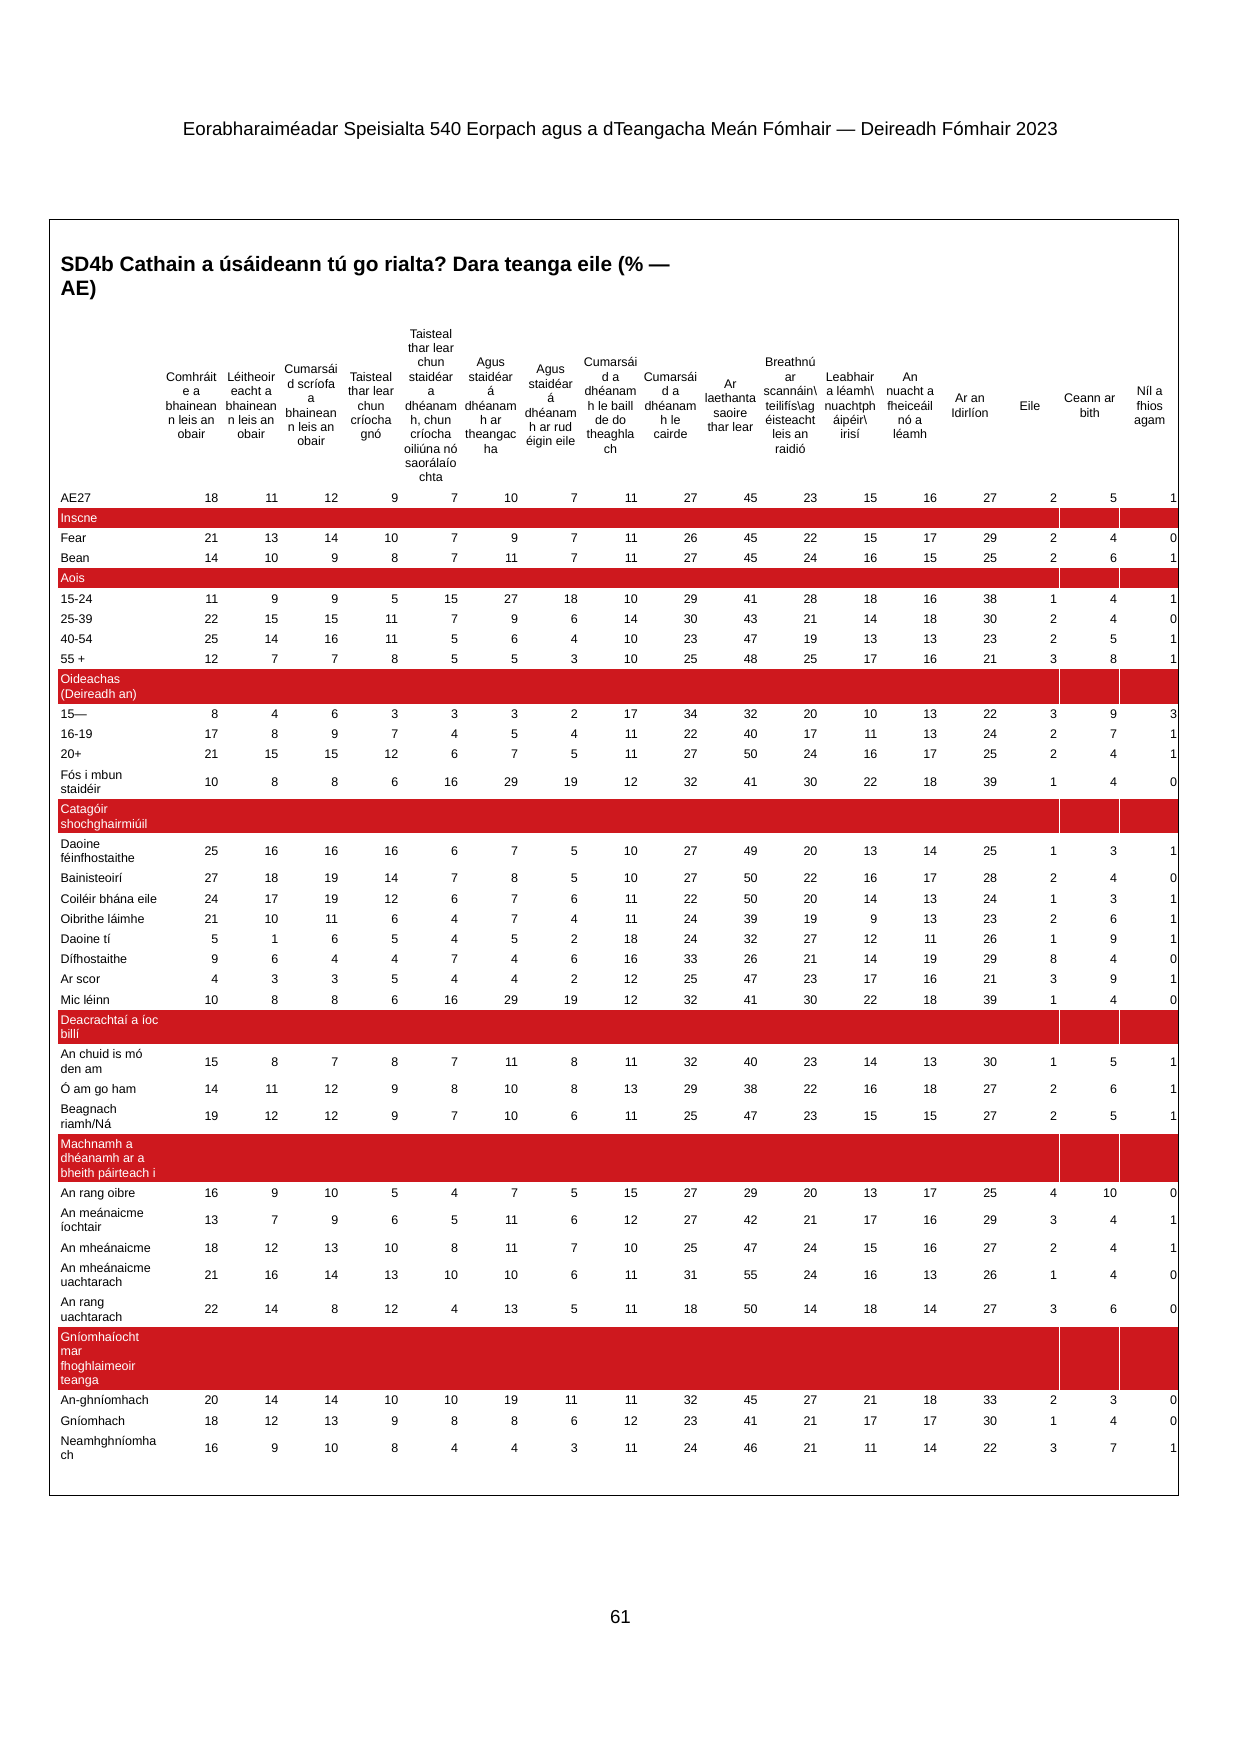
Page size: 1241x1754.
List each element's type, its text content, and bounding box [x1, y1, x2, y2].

table_cell 7 [401, 868, 461, 888]
table_cell 13 [880, 629, 940, 649]
table_cell 2 [1000, 629, 1059, 649]
table_cell 21 [161, 1258, 221, 1292]
table_cell 12 [341, 744, 401, 764]
table_cell 16 [820, 868, 880, 888]
table_cell 0 [1120, 868, 1178, 888]
table_cell [461, 568, 521, 588]
table_cell 30 [940, 1044, 1000, 1079]
table_cell 3 [1000, 649, 1059, 669]
table_cell [281, 799, 341, 833]
table_cell 14 [880, 834, 940, 868]
table_cell 10 [461, 1258, 521, 1292]
table_cell 18 [161, 1237, 221, 1257]
table_cell [640, 568, 700, 588]
table_cell [940, 799, 1000, 833]
table_cell 6 [281, 929, 341, 949]
table_cell 22 [940, 704, 1000, 724]
table_cell [1000, 508, 1059, 528]
table_cell 13 [820, 834, 880, 868]
table_cell An chuid is mó den am [58, 1044, 161, 1079]
table_cell 23 [760, 487, 820, 507]
table_cell 4 [401, 1183, 461, 1203]
table_cell 16 [880, 649, 940, 669]
table_cell 4 [1060, 868, 1119, 888]
table_cell 50 [700, 744, 760, 764]
table_cell 16 [161, 1430, 221, 1465]
table_cell 27 [640, 1183, 700, 1203]
table_cell 22 [940, 1430, 1000, 1465]
table_cell [461, 1010, 521, 1044]
table_cell 24 [760, 548, 820, 568]
table_cell 4 [401, 969, 461, 989]
table_cell Oideachas (Deireadh an) [58, 669, 161, 704]
table_cell [880, 799, 940, 833]
table_cell [281, 1327, 341, 1390]
table_cell 22 [640, 888, 700, 908]
table_cell 5 [1060, 1044, 1119, 1079]
table_cell 10 [461, 1099, 521, 1133]
table_cell 39 [940, 764, 1000, 799]
table_cell 12 [281, 1079, 341, 1099]
table_cell 17 [161, 724, 221, 744]
table_cell [521, 568, 580, 588]
table_cell 3 [1000, 704, 1059, 724]
table_cell 25 [161, 834, 221, 868]
table_cell 8 [521, 1044, 580, 1079]
table_cell 4 [401, 1430, 461, 1465]
table_cell [820, 508, 880, 528]
table_cell 4 [401, 929, 461, 949]
table_cell 9 [1060, 929, 1119, 949]
table_cell 8 [281, 989, 341, 1009]
table_cell 1 [1120, 724, 1178, 744]
table_cell 4 [1060, 588, 1119, 608]
table_cell 11 [221, 487, 281, 507]
table_cell 6 [1060, 1079, 1119, 1099]
table_cell 8 [401, 1079, 461, 1099]
table_cell [880, 508, 940, 528]
table_cell 38 [940, 588, 1000, 608]
table_cell 26 [940, 1258, 1000, 1292]
table_cell 1 [1120, 1430, 1178, 1465]
table_cell 0 [1120, 1183, 1178, 1203]
table_cell 41 [700, 764, 760, 799]
table_cell 10 [580, 834, 640, 868]
table_cell 11 [341, 629, 401, 649]
table_cell 17 [880, 1410, 940, 1430]
table_cell 22 [820, 989, 880, 1009]
table_cell 2 [1000, 868, 1059, 888]
table_cell 18 [521, 588, 580, 608]
table_cell [760, 1010, 820, 1044]
table_cell 14 [161, 548, 221, 568]
table_cell [401, 799, 461, 833]
table_cell 5 [341, 969, 401, 989]
table_cell 7 [401, 528, 461, 548]
table_cell Inscne [58, 508, 161, 528]
table_cell 27 [940, 1237, 1000, 1257]
table_cell 46 [700, 1430, 760, 1465]
table_cell [820, 1327, 880, 1390]
table_cell [221, 669, 281, 704]
table_cell 27 [760, 929, 820, 949]
table_cell 15 [401, 588, 461, 608]
table_cell 7 [401, 609, 461, 629]
table_cell 50 [700, 1292, 760, 1327]
table_cell [580, 799, 640, 833]
table_cell 32 [640, 989, 700, 1009]
table_cell 47 [700, 1237, 760, 1257]
table_cell [1060, 568, 1119, 588]
table_cell 31 [640, 1258, 700, 1292]
table_cell [281, 1134, 341, 1182]
table_cell An-ghníomhach [58, 1390, 161, 1410]
table_cell 24 [760, 744, 820, 764]
table_cell [700, 799, 760, 833]
table_cell 9 [1060, 704, 1119, 724]
table_cell [700, 669, 760, 704]
table_cell 4 [521, 629, 580, 649]
table_cell 7 [521, 528, 580, 548]
table_cell 13 [880, 888, 940, 908]
table_cell 8 [341, 649, 401, 669]
table_cell [640, 303, 700, 323]
table_cell 2 [1000, 724, 1059, 744]
table_cell 21 [760, 609, 820, 629]
table_cell [760, 1327, 820, 1390]
table_cell 27 [161, 868, 221, 888]
table_cell 9 [281, 724, 341, 744]
table_cell 9 [341, 1099, 401, 1133]
table_cell 4 [281, 949, 341, 969]
table_cell 29 [461, 989, 521, 1009]
table_cell 1 [1120, 929, 1178, 949]
table_cell 1 [221, 929, 281, 949]
table_cell 32 [640, 764, 700, 799]
table_cell 3 [1000, 1430, 1059, 1465]
table_cell 14 [820, 949, 880, 969]
table_cell [760, 568, 820, 588]
table_cell [940, 1327, 1000, 1390]
table_cell 3 [221, 969, 281, 989]
table_cell 1 [1000, 834, 1059, 868]
table_cell 4 [521, 909, 580, 929]
table_cell 47 [700, 1099, 760, 1133]
table_cell 9 [461, 609, 521, 629]
table_cell 14 [820, 1044, 880, 1079]
table_cell 4 [1000, 1183, 1059, 1203]
table_cell 12 [580, 764, 640, 799]
table_cell 11 [580, 1430, 640, 1465]
table_cell 15 [820, 487, 880, 507]
table_cell [521, 669, 580, 704]
table_cell [221, 1010, 281, 1044]
table_cell 2 [1000, 528, 1059, 548]
table_cell 29 [700, 1183, 760, 1203]
table_cell 14 [820, 609, 880, 629]
table_cell 13 [580, 1079, 640, 1099]
table_header [1000, 249, 1059, 303]
table_cell 13 [880, 1044, 940, 1079]
table_cell An rang oibre [58, 1183, 161, 1203]
table_cell 1 [1000, 1044, 1059, 1079]
table_cell 7 [1060, 1430, 1119, 1465]
table_cell 16 [401, 989, 461, 1009]
table_cell 9 [161, 949, 221, 969]
table_cell 34 [640, 704, 700, 724]
table_cell 5 [461, 724, 521, 744]
table_cell 5 [461, 929, 521, 949]
table_cell [1000, 568, 1059, 588]
table_cell 5 [341, 1183, 401, 1203]
table_cell 13 [820, 1183, 880, 1203]
table_cell 2 [1000, 1390, 1059, 1410]
table_cell 1 [1000, 888, 1059, 908]
table_cell [700, 1010, 760, 1044]
table_cell [820, 799, 880, 833]
table_cell 11 [221, 1079, 281, 1099]
table_cell 14 [880, 1430, 940, 1465]
table_cell 17 [880, 528, 940, 548]
table_cell Eile [1000, 323, 1059, 487]
table_cell 23 [940, 909, 1000, 929]
table_cell 49 [700, 834, 760, 868]
table_cell 14 [161, 1079, 221, 1099]
table_cell 11 [461, 1237, 521, 1257]
table_cell 33 [940, 1390, 1000, 1410]
table_cell 19 [760, 629, 820, 649]
table_cell 6 [1060, 548, 1119, 568]
table_cell 43 [700, 609, 760, 629]
table_cell 4 [1060, 528, 1119, 548]
table_cell 16 [880, 588, 940, 608]
table_cell 3 [1060, 888, 1119, 908]
table_cell 14 [341, 868, 401, 888]
table_header [760, 249, 820, 303]
table_cell 16 [820, 744, 880, 764]
table_cell 27 [940, 1079, 1000, 1099]
table_cell [820, 669, 880, 704]
table_cell Agus staidéar á dhéanamh ar theangacha [461, 323, 521, 487]
table_cell 10 [580, 629, 640, 649]
table_header [940, 249, 1000, 303]
table_cell [1120, 1010, 1178, 1044]
table_cell 6 [221, 949, 281, 969]
table_cell 15 [820, 528, 880, 548]
table_cell 13 [880, 909, 940, 929]
table_cell 8 [161, 704, 221, 724]
table_cell [161, 1327, 221, 1390]
table_cell 1 [1120, 1079, 1178, 1099]
table_cell 27 [640, 1203, 700, 1237]
table_cell 1 [1120, 588, 1178, 608]
table_cell Taisteal thar lear chun staidéar a dhéanamh, chun críocha oiliúna nó saorálaíochta [401, 323, 461, 487]
table_cell 6 [521, 1258, 580, 1292]
table_cell [1120, 1134, 1178, 1182]
table_cell 5 [1060, 629, 1119, 649]
table_cell 1 [1000, 1410, 1059, 1430]
table_cell Agus staidéar á dhéanamh ar rud éigin eile [521, 323, 580, 487]
table_cell 22 [760, 528, 820, 548]
table_cell 25 [161, 629, 221, 649]
table_cell 14 [281, 528, 341, 548]
table_cell Ceann ar bith [1060, 323, 1119, 487]
table_cell 8 [281, 1292, 341, 1327]
table_cell 16-19 [58, 724, 161, 744]
table_cell 7 [461, 834, 521, 868]
table_cell 1 [1120, 1044, 1178, 1079]
table_cell 4 [521, 724, 580, 744]
table_cell 1 [1120, 888, 1178, 908]
table_cell 40 [700, 724, 760, 744]
table_cell 21 [760, 1410, 820, 1430]
table_cell 6 [401, 834, 461, 868]
table_cell 13 [880, 704, 940, 724]
table_cell [1060, 303, 1119, 323]
table_cell 10 [580, 868, 640, 888]
table_cell 11 [580, 888, 640, 908]
table_cell 17 [880, 744, 940, 764]
table_cell 1 [1000, 929, 1059, 949]
table_cell 25 [940, 834, 1000, 868]
table_cell 8 [1000, 949, 1059, 969]
table_cell 16 [281, 629, 341, 649]
table_cell 11 [161, 588, 221, 608]
table_cell 10 [341, 1390, 401, 1410]
table_cell Mic léinn [58, 989, 161, 1009]
table_cell [281, 568, 341, 588]
table_cell [580, 1327, 640, 1390]
table_cell 10 [1060, 1183, 1119, 1203]
table_cell 6 [461, 629, 521, 649]
table_cell 23 [760, 1044, 820, 1079]
table_cell 8 [401, 1410, 461, 1430]
table_cell 10 [281, 1430, 341, 1465]
table_cell 11 [580, 744, 640, 764]
table_cell 25 [640, 1099, 700, 1133]
table_cell 39 [940, 989, 1000, 1009]
table_cell 7 [461, 744, 521, 764]
table_cell An meánaicme íochtair [58, 1203, 161, 1237]
table_cell 1 [1120, 1203, 1178, 1237]
table_cell 10 [161, 764, 221, 799]
table_cell [521, 1134, 580, 1182]
table_cell 27 [940, 1099, 1000, 1133]
table_cell 5 [401, 649, 461, 669]
table_cell 6 [521, 1410, 580, 1430]
table_cell [281, 1010, 341, 1044]
table_cell Dífhostaithe [58, 949, 161, 969]
table_cell Ar laethanta saoire thar lear [700, 323, 760, 487]
table_cell 24 [161, 888, 221, 908]
table_cell 7 [401, 949, 461, 969]
table_cell 1 [1000, 588, 1059, 608]
table_cell 4 [401, 724, 461, 744]
table_cell 3 [341, 704, 401, 724]
table_cell 22 [760, 868, 820, 888]
table_cell An mheánaicme uachtarach [58, 1258, 161, 1292]
table_cell 12 [281, 1099, 341, 1133]
table_cell 9 [461, 528, 521, 548]
table_cell 25 [640, 649, 700, 669]
table_cell 19 [281, 868, 341, 888]
table_cell [281, 303, 341, 323]
table_cell [1000, 1134, 1059, 1182]
table_cell 15 [820, 1237, 880, 1257]
table_cell 2 [1000, 909, 1059, 929]
table_cell 24 [940, 724, 1000, 744]
table_cell 11 [580, 909, 640, 929]
table_cell 15 [281, 609, 341, 629]
table_cell 17 [580, 704, 640, 724]
table_cell 4 [1060, 1203, 1119, 1237]
table_cell 3 [401, 704, 461, 724]
table_cell 30 [640, 609, 700, 629]
table_cell 21 [161, 909, 221, 929]
table_cell 18 [880, 989, 940, 1009]
table_cell 11 [580, 724, 640, 744]
table_cell 9 [820, 909, 880, 929]
table_cell 9 [221, 1430, 281, 1465]
table_header [700, 249, 760, 303]
table_cell 50 [700, 868, 760, 888]
table_cell 19 [461, 1390, 521, 1410]
table_cell Ar scor [58, 969, 161, 989]
table_cell 1 [1120, 834, 1178, 868]
table_cell 33 [640, 949, 700, 969]
table_cell Machnamh a dhéanamh ar a bheith páirteach i [58, 1134, 161, 1182]
table_cell [1000, 303, 1059, 323]
table_cell 15 [221, 744, 281, 764]
table_cell 10 [221, 909, 281, 929]
table_cell 4 [221, 704, 281, 724]
table_cell 16 [401, 764, 461, 799]
table_cell 16 [161, 1183, 221, 1203]
table_cell [401, 1134, 461, 1182]
table_cell 24 [640, 1430, 700, 1465]
table_cell [1060, 1327, 1119, 1390]
table_cell 4 [1060, 989, 1119, 1009]
table_cell 18 [880, 609, 940, 629]
table_cell 18 [880, 764, 940, 799]
table_cell Fós i mbun staidéir [58, 764, 161, 799]
table_cell [161, 303, 221, 323]
table_cell 8 [401, 1237, 461, 1257]
table_cell 7 [401, 1099, 461, 1133]
table_cell 9 [341, 1079, 401, 1099]
table_cell 17 [880, 1183, 940, 1203]
table_cell 14 [221, 1390, 281, 1410]
table_cell [820, 1134, 880, 1182]
table_cell 45 [700, 487, 760, 507]
table_cell 10 [221, 548, 281, 568]
table_cell 7 [341, 724, 401, 744]
table_cell 30 [760, 989, 820, 1009]
table_cell 18 [820, 1292, 880, 1327]
table_cell Aois [58, 568, 161, 588]
table_cell 8 [341, 1430, 401, 1465]
table_cell 17 [820, 649, 880, 669]
table_cell 2 [521, 969, 580, 989]
table_cell 16 [880, 1237, 940, 1257]
table_cell 8 [341, 1044, 401, 1079]
table_cell 4 [161, 969, 221, 989]
table_cell 16 [820, 1079, 880, 1099]
table_cell 6 [281, 704, 341, 724]
table_cell 1 [1120, 1099, 1178, 1133]
table_cell 32 [640, 1390, 700, 1410]
table_cell [580, 1010, 640, 1044]
table_cell 0 [1120, 1410, 1178, 1430]
table_cell 16 [820, 548, 880, 568]
table_cell 11 [580, 1258, 640, 1292]
table_cell [161, 508, 221, 528]
table_cell [341, 303, 401, 323]
table_cell 23 [640, 629, 700, 649]
table_cell [281, 669, 341, 704]
table_cell 21 [760, 1430, 820, 1465]
table_cell 12 [341, 1292, 401, 1327]
table_cell 29 [940, 528, 1000, 548]
table_cell 16 [820, 1258, 880, 1292]
table_cell 7 [401, 548, 461, 568]
table_cell [341, 1010, 401, 1044]
table_cell [521, 799, 580, 833]
table_cell 29 [461, 764, 521, 799]
table_cell 10 [161, 989, 221, 1009]
table_cell 19 [521, 764, 580, 799]
table_header [880, 249, 940, 303]
table_cell 1 [1000, 1258, 1059, 1292]
table_cell 28 [760, 588, 820, 608]
table_cell 1 [1120, 548, 1178, 568]
table_cell 42 [700, 1203, 760, 1237]
table_cell 11 [580, 487, 640, 507]
table_cell 24 [760, 1258, 820, 1292]
table_cell 6 [1060, 1292, 1119, 1327]
table_cell 7 [401, 1044, 461, 1079]
table_cell [1120, 669, 1178, 704]
table_cell 9 [281, 548, 341, 568]
table_cell 23 [640, 1410, 700, 1430]
table_cell 2 [1000, 1079, 1059, 1099]
table_cell [1120, 1327, 1178, 1390]
table_cell 16 [281, 834, 341, 868]
table_cell [461, 799, 521, 833]
table_cell [820, 303, 880, 323]
table_cell 6 [341, 1203, 401, 1237]
table_cell Fear [58, 528, 161, 548]
table_cell 16 [880, 487, 940, 507]
table_cell 17 [820, 1203, 880, 1237]
table_cell 6 [521, 609, 580, 629]
table_cell [521, 508, 580, 528]
table_cell 1 [1120, 629, 1178, 649]
table_cell 2 [1000, 1099, 1059, 1133]
table_cell 11 [580, 1390, 640, 1410]
table_cell 4 [1060, 609, 1119, 629]
table_cell Daoine féinfhostaithe [58, 834, 161, 868]
table_cell [221, 568, 281, 588]
table_cell [1060, 669, 1119, 704]
table_cell 24 [760, 1237, 820, 1257]
table_cell 14 [880, 1292, 940, 1327]
table_cell 25 [640, 969, 700, 989]
table_cell 10 [820, 704, 880, 724]
table_cell [580, 669, 640, 704]
table_cell [1060, 799, 1119, 833]
table_cell 25 [760, 649, 820, 669]
table_cell 29 [940, 1203, 1000, 1237]
table_cell 1 [1120, 909, 1178, 929]
table_cell 7 [1060, 724, 1119, 744]
table_cell [700, 303, 760, 323]
table_cell 4 [461, 969, 521, 989]
table_cell Léitheoireacht a bhaineann leis an obair [221, 323, 281, 487]
table_cell Gníomhach [58, 1410, 161, 1430]
table_cell [521, 1327, 580, 1390]
table_cell 22 [161, 609, 221, 629]
table_cell 21 [760, 949, 820, 969]
table_cell 10 [461, 487, 521, 507]
table_cell [700, 508, 760, 528]
table_cell 28 [940, 868, 1000, 888]
table_cell 8 [461, 1410, 521, 1430]
table_cell 4 [1060, 744, 1119, 764]
table_cell 20 [760, 834, 820, 868]
table_cell [401, 1010, 461, 1044]
table_cell [221, 1134, 281, 1182]
table_cell Bainisteoirí [58, 868, 161, 888]
table_cell 19 [760, 909, 820, 929]
table_cell 8 [521, 1079, 580, 1099]
table_cell 27 [640, 868, 700, 888]
table_cell 3 [461, 704, 521, 724]
table_cell 11 [461, 548, 521, 568]
table_cell 14 [281, 1390, 341, 1410]
table_header [1060, 249, 1119, 303]
table_cell 47 [700, 629, 760, 649]
table_cell 18 [580, 929, 640, 949]
table_cell [760, 799, 820, 833]
table_cell [161, 799, 221, 833]
table_cell 0 [1120, 949, 1178, 969]
table_cell 8 [461, 868, 521, 888]
table_header SD4b Cathain a úsáideann tú go rialta? Dara teanga eile (% — AE) [58, 249, 700, 303]
table_cell 32 [640, 1044, 700, 1079]
table_cell An rang uachtarach [58, 1292, 161, 1327]
table_cell 17 [820, 1410, 880, 1430]
table_cell 0 [1120, 1258, 1178, 1292]
table_cell [880, 669, 940, 704]
table_cell Catagóir shochghairmiúil [58, 799, 161, 833]
table_cell 0 [1120, 528, 1178, 548]
table_cell [1000, 1327, 1059, 1390]
table_cell 11 [820, 724, 880, 744]
table_cell 4 [461, 949, 521, 969]
table_cell 30 [940, 1410, 1000, 1430]
table_cell 22 [820, 764, 880, 799]
table_cell 15 [820, 1099, 880, 1133]
table_cell [880, 1327, 940, 1390]
table_cell 19 [281, 888, 341, 908]
table_cell [1120, 799, 1178, 833]
table_cell 55 [700, 1258, 760, 1292]
table_cell [880, 303, 940, 323]
table_cell 15 [880, 1099, 940, 1133]
table_cell [940, 1010, 1000, 1044]
table_cell Cumarsáid scríofa a bhaineann leis an obair [281, 323, 341, 487]
table_cell 38 [700, 1079, 760, 1099]
table_cell Gníomhaíocht mar fhoghlaimeoir teanga [58, 1327, 161, 1390]
table_cell 40-54 [58, 629, 161, 649]
table_cell 2 [521, 929, 580, 949]
table_cell 6 [341, 989, 401, 1009]
table_cell [221, 799, 281, 833]
table_cell [640, 1134, 700, 1182]
table_cell [341, 669, 401, 704]
table_cell 8 [281, 764, 341, 799]
table_cell 18 [820, 588, 880, 608]
table_cell 20 [760, 1183, 820, 1203]
table_cell 26 [640, 528, 700, 548]
table_cell 23 [940, 629, 1000, 649]
table_cell 1 [1000, 764, 1059, 799]
table_cell 18 [161, 487, 221, 507]
table_cell Oibrithe láimhe [58, 909, 161, 929]
table_cell 21 [760, 1203, 820, 1237]
table_cell [461, 1134, 521, 1182]
table_cell 27 [940, 1292, 1000, 1327]
table_cell 27 [640, 744, 700, 764]
table_cell 6 [1060, 909, 1119, 929]
table_cell 2 [1000, 744, 1059, 764]
table_cell 17 [820, 969, 880, 989]
table_cell 7 [401, 487, 461, 507]
table_cell 12 [221, 1237, 281, 1257]
table_cell 13 [820, 629, 880, 649]
table_cell 9 [221, 1183, 281, 1203]
table_cell 48 [700, 649, 760, 669]
table_cell 45 [700, 548, 760, 568]
table_cell Deacrachtaí a íoc billí [58, 1010, 161, 1044]
table_cell 32 [700, 704, 760, 724]
table_cell 50 [700, 888, 760, 908]
table_cell [880, 1134, 940, 1182]
table_cell 12 [580, 1410, 640, 1430]
table_cell [880, 1010, 940, 1044]
table_cell 1 [1120, 649, 1178, 669]
table_cell 15— [58, 704, 161, 724]
table_cell 6 [341, 764, 401, 799]
table_cell [940, 568, 1000, 588]
table_cell 18 [880, 1390, 940, 1410]
table_cell 9 [341, 1410, 401, 1430]
table_cell 18 [880, 1079, 940, 1099]
table_cell 0 [1120, 609, 1178, 629]
table_cell 21 [161, 744, 221, 764]
table_cell 12 [580, 1203, 640, 1237]
table_cell 16 [341, 834, 401, 868]
table_cell 0 [1120, 1292, 1178, 1327]
table_cell 3 [521, 649, 580, 669]
table_cell [640, 1327, 700, 1390]
table_cell 1 [1000, 989, 1059, 1009]
table_cell 3 [521, 1430, 580, 1465]
table_cell 2 [1000, 609, 1059, 629]
table_cell [640, 799, 700, 833]
table_cell 40 [700, 1044, 760, 1079]
table_cell 6 [521, 1099, 580, 1133]
table_cell 21 [161, 528, 221, 548]
table_cell 5 [161, 929, 221, 949]
table_cell [401, 303, 461, 323]
table_cell 27 [760, 1390, 820, 1410]
table_cell 25 [640, 1237, 700, 1257]
table_cell 16 [221, 1258, 281, 1292]
table_cell 14 [580, 609, 640, 629]
table_cell 23 [760, 969, 820, 989]
table_cell 5 [401, 1203, 461, 1237]
table_cell [221, 303, 281, 323]
table_cell 15 [880, 548, 940, 568]
table_cell 25 [940, 1183, 1000, 1203]
table_cell 13 [880, 1258, 940, 1292]
table_cell 8 [221, 764, 281, 799]
table_cell [341, 568, 401, 588]
table_cell [58, 323, 161, 487]
table_cell Bean [58, 548, 161, 568]
table_cell [580, 303, 640, 323]
table_cell [940, 1134, 1000, 1182]
table_cell 19 [521, 989, 580, 1009]
table_cell 0 [1120, 1390, 1178, 1410]
table_cell [940, 508, 1000, 528]
table_cell 41 [700, 1410, 760, 1430]
table_cell 5 [1060, 1099, 1119, 1133]
table_cell 5 [521, 744, 580, 764]
table_cell 19 [880, 949, 940, 969]
table_cell [820, 1010, 880, 1044]
table_cell 45 [700, 1390, 760, 1410]
table_cell 15 [281, 744, 341, 764]
table_cell 11 [580, 1292, 640, 1327]
table_cell 10 [580, 588, 640, 608]
table_cell 8 [221, 1044, 281, 1079]
table_cell [461, 508, 521, 528]
table_header [820, 249, 880, 303]
table_cell 1 [1120, 969, 1178, 989]
table_cell 3 [1060, 834, 1119, 868]
table_cell 6 [521, 888, 580, 908]
table_cell [58, 303, 161, 323]
table_cell 32 [700, 929, 760, 949]
table_cell 45 [700, 528, 760, 548]
table_cell 23 [760, 1099, 820, 1133]
table_cell 13 [281, 1410, 341, 1430]
table_cell 9 [281, 588, 341, 608]
table_cell 17 [760, 724, 820, 744]
table_cell Ar an Idirlíon [940, 323, 1000, 487]
table_cell 12 [580, 969, 640, 989]
table_cell 12 [221, 1410, 281, 1430]
table_cell 3 [1120, 704, 1178, 724]
table_cell 27 [940, 487, 1000, 507]
table_cell 4 [401, 1292, 461, 1327]
table_cell Coiléir bhána eile [58, 888, 161, 908]
table_cell [281, 508, 341, 528]
table_cell 14 [221, 1292, 281, 1327]
table_cell 26 [940, 929, 1000, 949]
table_cell 30 [940, 609, 1000, 629]
table_cell 16 [580, 949, 640, 969]
table_cell [401, 568, 461, 588]
table_cell [1060, 1134, 1119, 1182]
table_cell 14 [281, 1258, 341, 1292]
table_cell 7 [221, 1203, 281, 1237]
table_cell 11 [580, 528, 640, 548]
table_cell [1120, 568, 1178, 588]
table_cell 10 [580, 649, 640, 669]
table_cell 21 [820, 1390, 880, 1410]
table_cell 27 [640, 834, 700, 868]
table_cell 16 [880, 1203, 940, 1237]
table_cell 11 [580, 1099, 640, 1133]
table_cell 10 [341, 528, 401, 548]
table_cell 8 [221, 989, 281, 1009]
table_cell [161, 669, 221, 704]
table_cell 7 [221, 649, 281, 669]
table_cell 11 [580, 548, 640, 568]
table_cell 39 [700, 909, 760, 929]
table_cell 15 [580, 1183, 640, 1203]
table_cell 29 [640, 588, 700, 608]
table_cell 17 [880, 868, 940, 888]
table_cell 18 [221, 868, 281, 888]
table_cell 4 [1060, 1410, 1119, 1430]
table_cell 3 [1000, 1292, 1059, 1327]
table_cell 41 [700, 588, 760, 608]
table_cell [760, 1134, 820, 1182]
table_cell [341, 508, 401, 528]
table_cell 5 [1060, 487, 1119, 507]
table_cell Ó am go ham [58, 1079, 161, 1099]
table_cell 4 [1060, 949, 1119, 969]
table_cell [580, 568, 640, 588]
table_cell 4 [341, 949, 401, 969]
table_cell 9 [1060, 969, 1119, 989]
table_cell 7 [521, 487, 580, 507]
table_cell 55 + [58, 649, 161, 669]
table_cell 13 [161, 1203, 221, 1237]
table_cell [161, 568, 221, 588]
table_cell 15 [221, 609, 281, 629]
table_cell 5 [461, 649, 521, 669]
table_cell 9 [281, 1203, 341, 1237]
table_cell 13 [461, 1292, 521, 1327]
table_cell 6 [401, 888, 461, 908]
table_cell Taisteal thar lear chun críocha gnó [341, 323, 401, 487]
table_cell 8 [341, 548, 401, 568]
table_cell 10 [341, 1237, 401, 1257]
table_cell 11 [880, 929, 940, 949]
table_cell 9 [341, 487, 401, 507]
table_cell 27 [640, 487, 700, 507]
table_cell 2 [1000, 548, 1059, 568]
table_cell [461, 303, 521, 323]
table_cell 4 [461, 1430, 521, 1465]
table_cell [161, 1010, 221, 1044]
table_cell [521, 1010, 580, 1044]
table_cell 11 [820, 1430, 880, 1465]
table_cell 6 [401, 744, 461, 764]
table_cell 5 [521, 1183, 580, 1203]
table_cell [341, 1134, 401, 1182]
table_cell 7 [281, 649, 341, 669]
table_cell [880, 568, 940, 588]
table_cell 25 [940, 548, 1000, 568]
table_cell 2 [521, 704, 580, 724]
table_cell 12 [580, 989, 640, 1009]
table_cell [580, 1134, 640, 1182]
table_header [1120, 249, 1178, 303]
table_cell 2 [1000, 1237, 1059, 1257]
table_cell 6 [521, 1203, 580, 1237]
table_cell [1120, 508, 1178, 528]
table_cell 10 [401, 1258, 461, 1292]
table_cell 24 [640, 929, 700, 949]
table_cell Neamhghníomhach [58, 1430, 161, 1465]
table_cell 13 [221, 528, 281, 548]
table_cell 5 [341, 929, 401, 949]
table_cell 11 [461, 1203, 521, 1237]
table_cell 13 [880, 724, 940, 744]
table_cell 47 [700, 969, 760, 989]
table_cell 27 [461, 588, 521, 608]
table_cell 0 [1120, 989, 1178, 1009]
table_cell Leabhair a léamh\nuachtpháipéir\ irisí [820, 323, 880, 487]
table_cell An nuacht a fheiceáil nó a léamh [880, 323, 940, 487]
table_cell 26 [700, 949, 760, 969]
table_cell 7 [521, 548, 580, 568]
table_cell Cumarsáid a dhéanamh le baill de do theaghlach [580, 323, 640, 487]
table_cell 11 [521, 1390, 580, 1410]
table_cell 27 [640, 548, 700, 568]
table_cell 15 [161, 1044, 221, 1079]
table_cell 1 [1120, 487, 1178, 507]
table_cell 4 [1060, 1258, 1119, 1292]
table_cell 5 [341, 588, 401, 608]
table_cell AE27 [58, 487, 161, 507]
table_cell 21 [940, 649, 1000, 669]
table_cell An mheánaicme [58, 1237, 161, 1257]
table_cell [341, 1327, 401, 1390]
table_cell 41 [700, 989, 760, 1009]
table_cell [580, 508, 640, 528]
table_cell 7 [281, 1044, 341, 1079]
table_cell 17 [221, 888, 281, 908]
table_cell 12 [341, 888, 401, 908]
table_cell [1060, 508, 1119, 528]
table_cell [461, 669, 521, 704]
table_cell [401, 1327, 461, 1390]
table_cell [760, 669, 820, 704]
table_cell 13 [281, 1237, 341, 1257]
table_cell 10 [580, 1237, 640, 1257]
table_cell 10 [461, 1079, 521, 1099]
table_cell 9 [221, 588, 281, 608]
table_cell 20+ [58, 744, 161, 764]
table_cell 22 [760, 1079, 820, 1099]
table_cell [1120, 303, 1178, 323]
table_cell [640, 1010, 700, 1044]
table_cell 8 [221, 724, 281, 744]
table_cell 30 [760, 764, 820, 799]
table_cell [760, 508, 820, 528]
table_cell 20 [760, 704, 820, 724]
table_cell [820, 568, 880, 588]
table_cell 18 [640, 1292, 700, 1327]
table_cell 12 [820, 929, 880, 949]
table_cell 11 [341, 609, 401, 629]
table_cell [221, 1327, 281, 1390]
table_cell [1000, 669, 1059, 704]
table_cell 1 [1120, 744, 1178, 764]
table_cell 18 [161, 1410, 221, 1430]
table_cell 5 [521, 868, 580, 888]
table_cell 4 [1060, 1237, 1119, 1257]
table_cell [940, 669, 1000, 704]
table_cell 14 [820, 888, 880, 908]
table_cell [640, 669, 700, 704]
table_cell 5 [401, 629, 461, 649]
table_cell 14 [760, 1292, 820, 1327]
table_cell [401, 669, 461, 704]
table_cell 25 [940, 744, 1000, 764]
table_cell [1000, 799, 1059, 833]
table_cell 20 [760, 888, 820, 908]
table_cell [461, 1327, 521, 1390]
table_cell 4 [1060, 764, 1119, 799]
table_cell 29 [640, 1079, 700, 1099]
table_cell 16 [880, 969, 940, 989]
table_cell 20 [161, 1390, 221, 1410]
table_cell 7 [521, 1237, 580, 1257]
table_cell 7 [461, 888, 521, 908]
table_cell 21 [940, 969, 1000, 989]
table_cell 12 [281, 487, 341, 507]
table_cell [1000, 1010, 1059, 1044]
table_cell 10 [281, 1183, 341, 1203]
table_cell 0 [1120, 764, 1178, 799]
table_cell [640, 508, 700, 528]
table_cell 12 [221, 1099, 281, 1133]
table_cell 6 [521, 949, 580, 969]
table_cell [760, 303, 820, 323]
table_cell 3 [1060, 1390, 1119, 1410]
table_cell 11 [281, 909, 341, 929]
table_cell Beagnach riamh/Ná [58, 1099, 161, 1133]
table_cell 3 [1000, 1203, 1059, 1237]
table_cell [341, 799, 401, 833]
table_cell 13 [341, 1258, 401, 1292]
table_cell [521, 303, 580, 323]
table_cell 11 [461, 1044, 521, 1079]
table_cell 8 [1060, 649, 1119, 669]
table_cell [221, 508, 281, 528]
table_cell 11 [580, 1044, 640, 1079]
table_cell 4 [401, 909, 461, 929]
table_cell Comhráite a bhaineann leis an obair [161, 323, 221, 487]
table_cell 5 [521, 1292, 580, 1327]
table_cell [161, 1134, 221, 1182]
table_cell 5 [521, 834, 580, 868]
table_cell [1060, 1010, 1119, 1044]
table_cell 7 [461, 1183, 521, 1203]
table_cell 25-39 [58, 609, 161, 629]
table_cell 24 [940, 888, 1000, 908]
table_cell 12 [161, 649, 221, 669]
table_cell [700, 1134, 760, 1182]
table_cell 1 [1120, 1237, 1178, 1257]
table_cell 2 [1000, 487, 1059, 507]
table_cell Cumarsáid a dhéanamh le cairde [640, 323, 700, 487]
table_cell 14 [221, 629, 281, 649]
table_cell 29 [940, 949, 1000, 969]
table_cell 6 [341, 909, 401, 929]
table_cell 3 [281, 969, 341, 989]
table_cell [700, 1327, 760, 1390]
table_cell [401, 508, 461, 528]
table_cell 15-24 [58, 588, 161, 608]
table_cell 16 [221, 834, 281, 868]
table_cell Daoine tí [58, 929, 161, 949]
table_cell Níl a fhios agam [1120, 323, 1178, 487]
table_cell 7 [461, 909, 521, 929]
table_cell 24 [640, 909, 700, 929]
table_cell 10 [401, 1390, 461, 1410]
table_cell [940, 303, 1000, 323]
table_cell 22 [640, 724, 700, 744]
table_cell Breathnú ar scannáin\teilifís\ag éisteacht leis an raidió [760, 323, 820, 487]
table_cell 3 [1000, 969, 1059, 989]
table_cell [700, 568, 760, 588]
table_cell 22 [161, 1292, 221, 1327]
table_cell 19 [161, 1099, 221, 1133]
